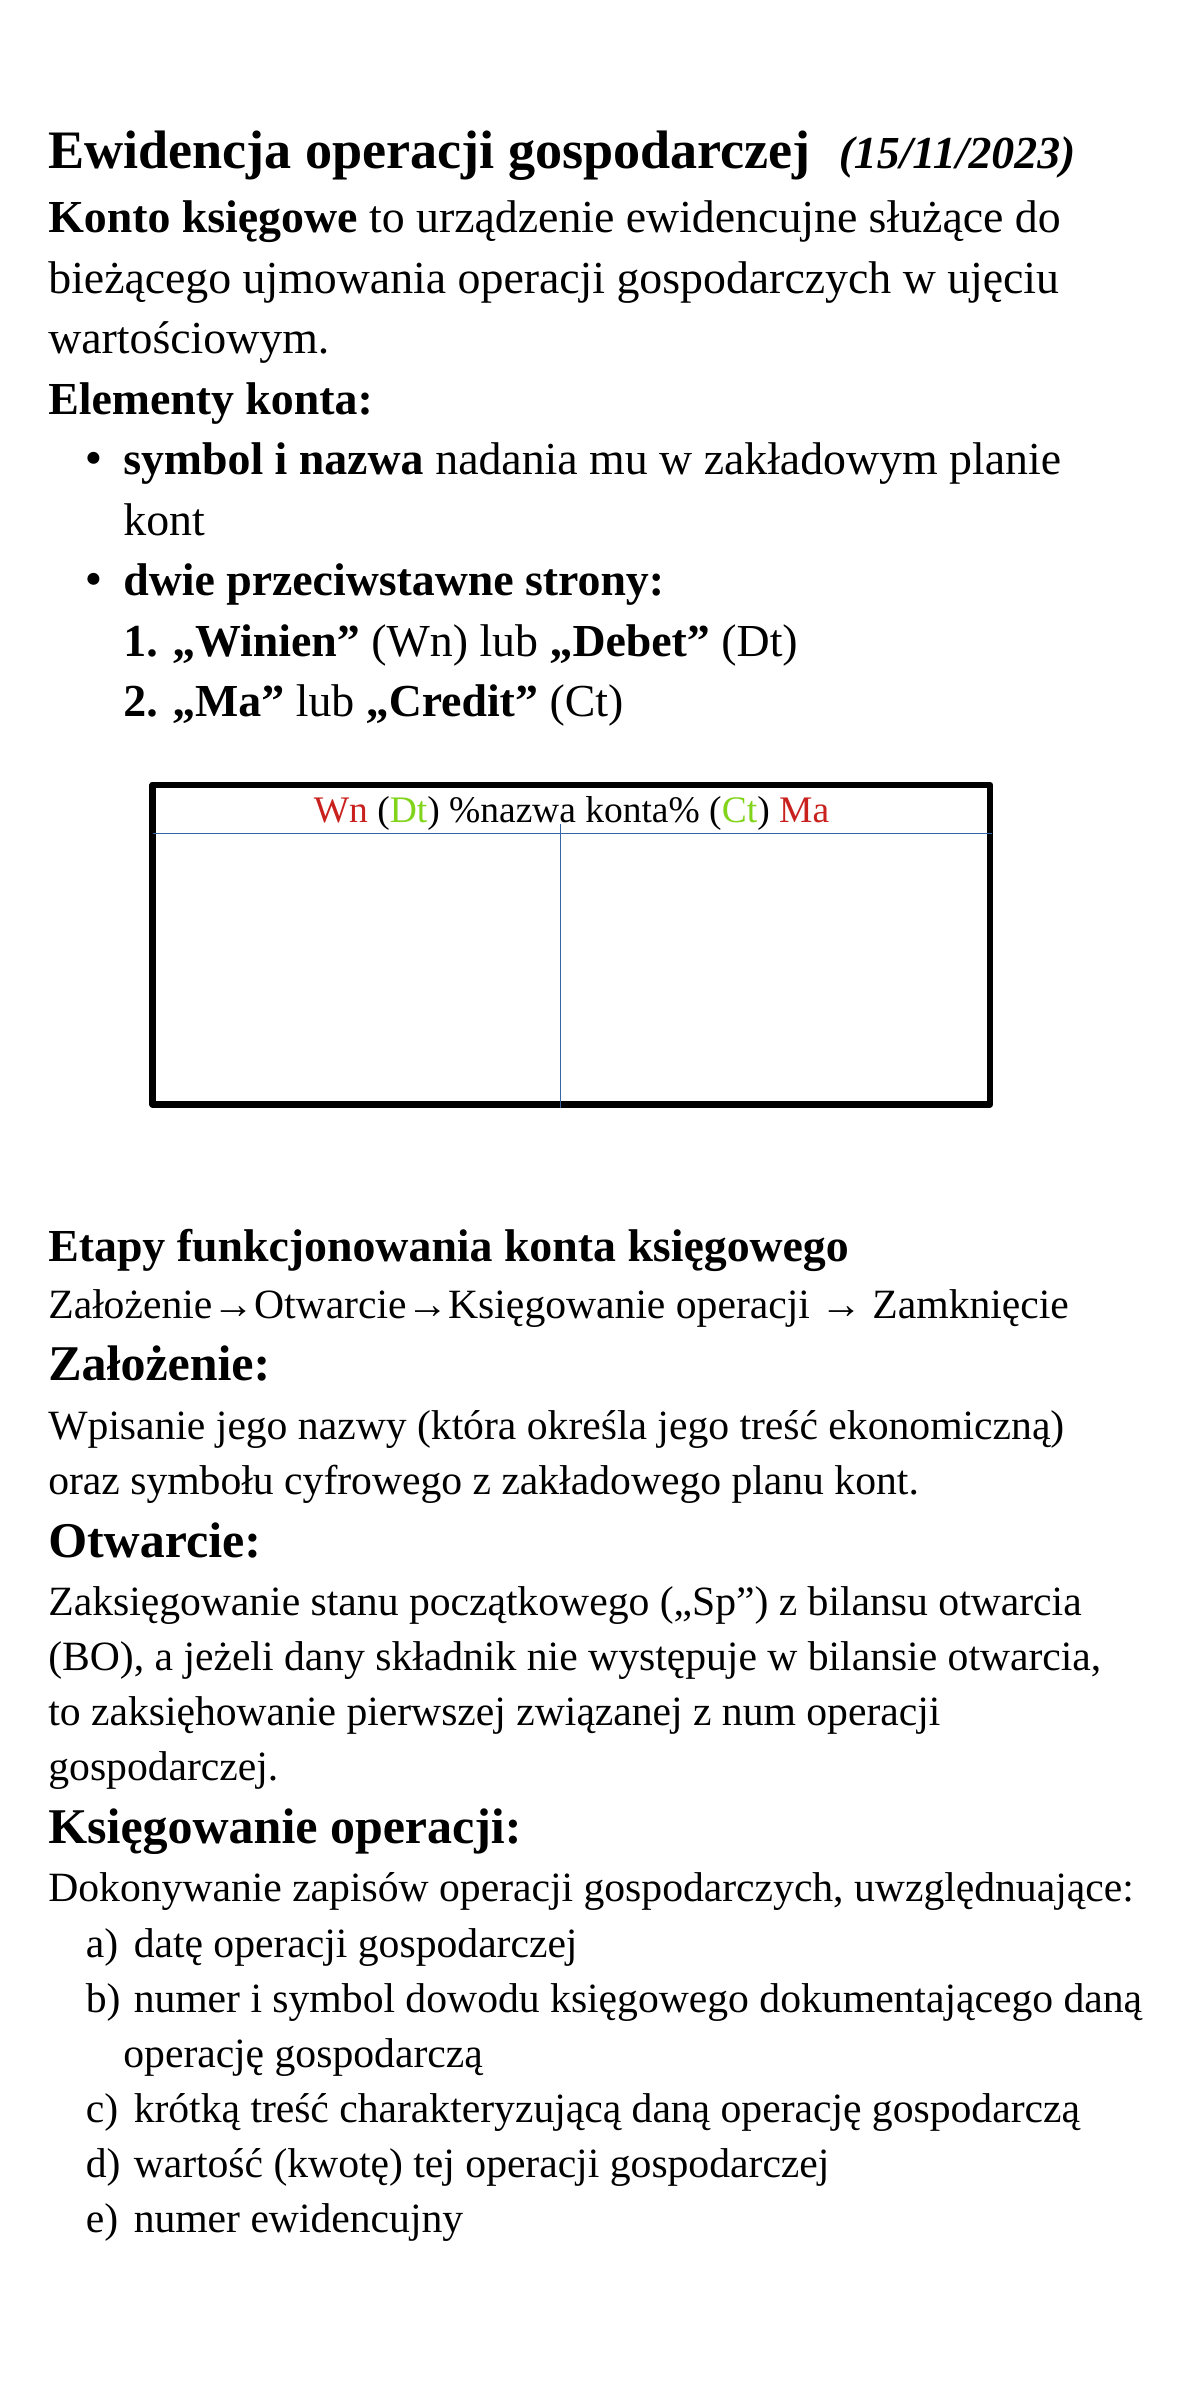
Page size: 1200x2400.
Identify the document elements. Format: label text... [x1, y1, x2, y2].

text Elementy konta: [48, 371, 1144, 424]
text Otwarcie: [48, 1510, 1144, 1568]
text Ewidencja operacji gospodarczej (15/11/2023) [48, 118, 1144, 180]
list „Ma” lub „Credit” (Ct) [123, 674, 1144, 727]
list symbol i nazwa nadania mu w zakładowym planie kont [86, 432, 1144, 545]
list datę operacji gospodarczej [86, 1918, 1144, 1966]
list wartość (kwotę) tej operacji gospodarczej [86, 2138, 1144, 2186]
text Księgowanie operacji: [48, 1797, 1144, 1854]
text Dokonywanie zapisów operacji gospodarczych, uwzględnuające: [48, 1863, 1144, 1911]
text Założenie→Otwarcie→Księgowanie operacji → Zamknięcie [48, 1279, 1144, 1327]
list numer i symbol dowodu księgowego dokumentającego daną operację gospodarczą [86, 1973, 1144, 2076]
text Założenie: [48, 1334, 1144, 1392]
text Konto księgowe to urządzenie ewidencujne służące do bieżącego ujmowania operacji gospodarczych w ujęciu wartościowym. [48, 190, 1144, 363]
list „Winien” (Wn) lub „Debet” (Dt) [123, 613, 1144, 666]
list dwie przeciwstawne strony: [86, 553, 1144, 606]
list numer ewidencujny [86, 2193, 1144, 2241]
text Zaksięgowanie stanu początkowego („Sp”) z bilansu otwarcia (BO), a jeżeli dany składnik nie występuje w bilansie otwarcia, to zaksięhowanie pierwszej związanej z num operacji gospodarczej. [48, 1576, 1144, 1790]
text Wpisanie jego nazwy (która określa jego treść ekonomiczną) oraz symbołu cyfrowego z zakładowego planu kont. [48, 1400, 1144, 1503]
list krótką treść charakteryzującą daną operację gospodarczą [86, 2083, 1144, 2131]
text Etapy funkcjonowania konta księgowego [48, 1218, 1144, 1271]
